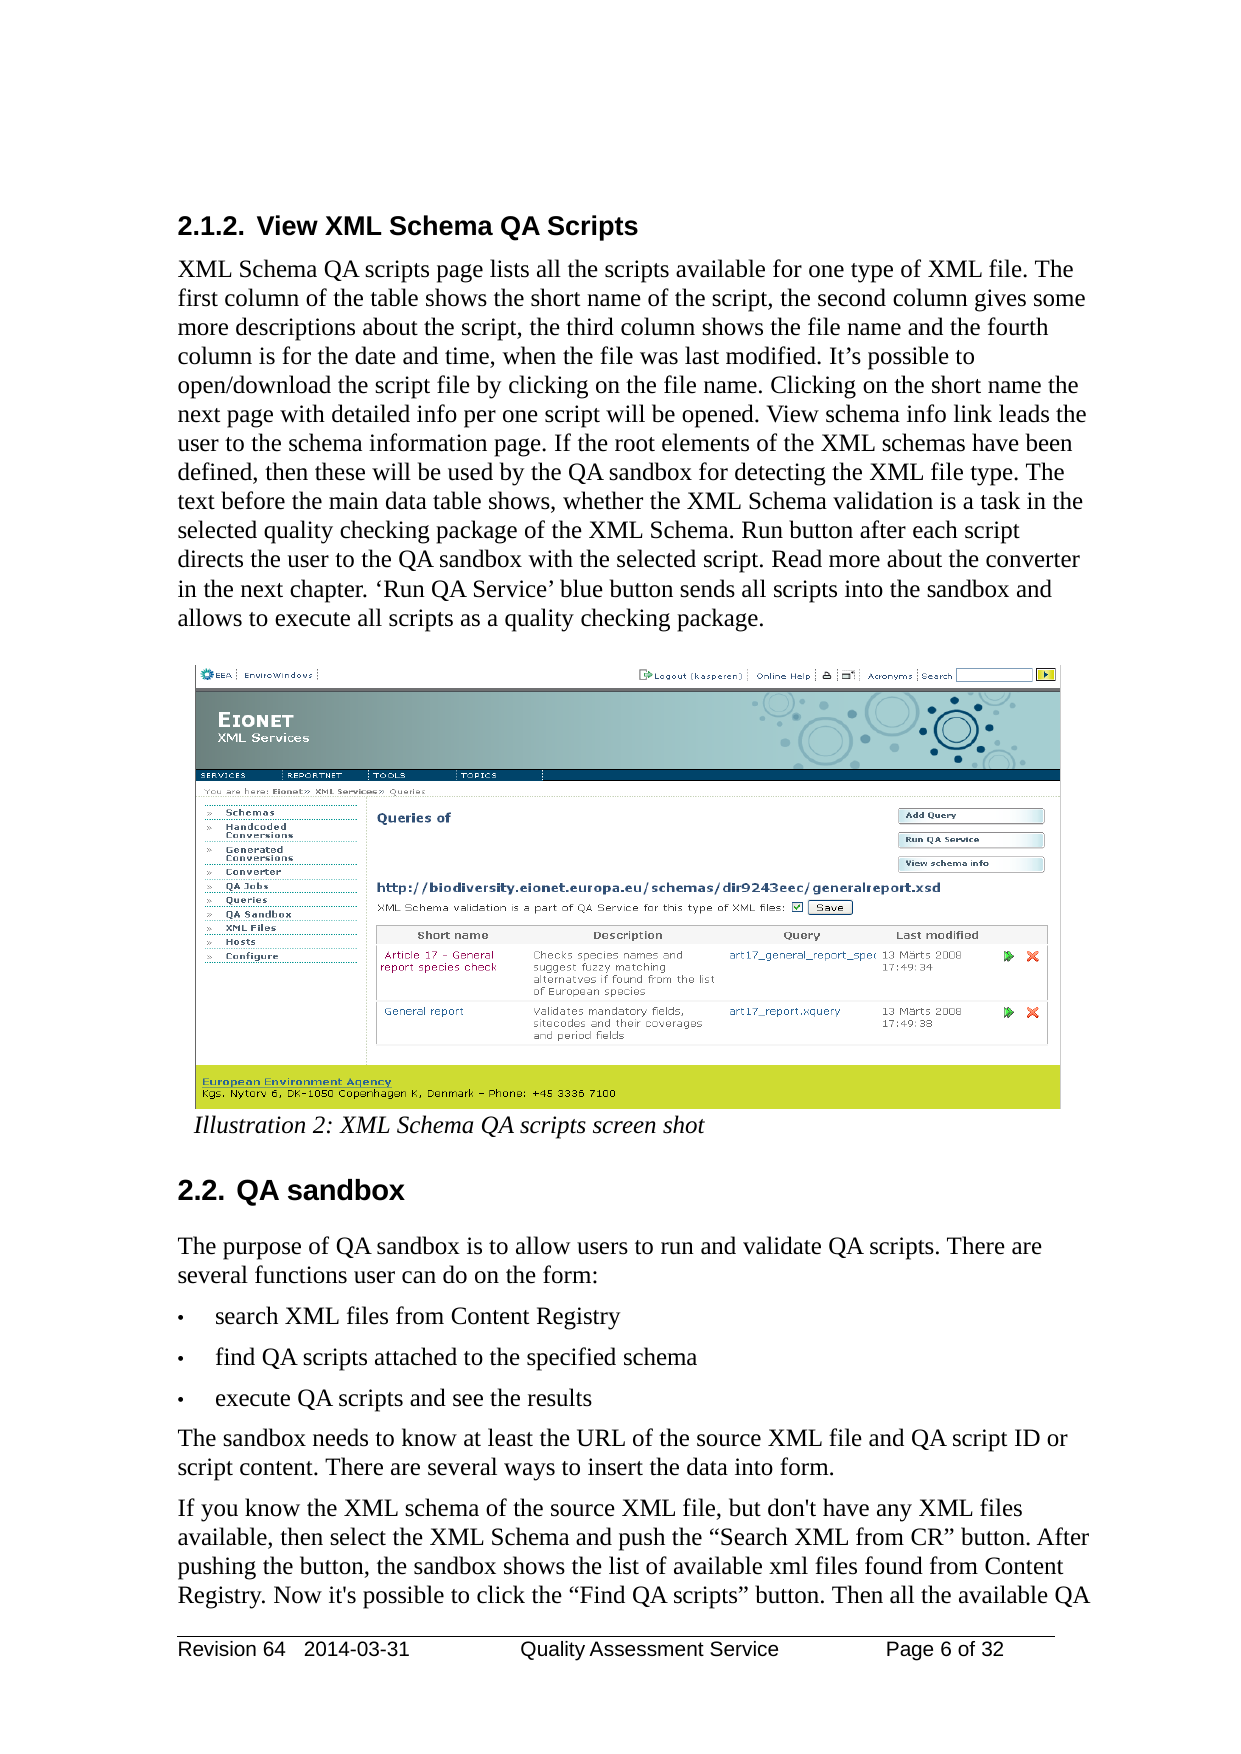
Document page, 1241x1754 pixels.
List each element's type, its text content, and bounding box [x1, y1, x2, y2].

subtitle View XML Schema QA Scripts [177, 210, 1092, 241]
text If you know the XML schema of the source XML file, but don't have any XML files available, then select the XML Schema and push the “Search XML from CR” button. After pushing the button, the sandbox shows the list of available xml files found from Content Registry. Now it's possible to click the “Find QA scripts” button. Then all the available QA [177, 1493, 1092, 1609]
list execute QA scripts and see the results [177, 1382, 1092, 1411]
list find QA scripts attached to the specified schema [177, 1342, 1092, 1371]
subtitle QA sandbox [177, 1172, 1092, 1206]
text XML Schema QA scripts page lists all the scripts available for one type of XML file. The first column of the table shows the short name of the script, the second column gives some more descriptions about the script, the third column shows the file name and the fourth column is for the date and time, when the file was last modified. It’s possible to open/download the script file by clicking on the file name. Clicking on the short name the next page with detailed info per one script will be opened. View schema info link leads the user to the schema information page. If the root elements of the XML schemas have been defined, then these will be used by the QA sandbox for detecting the XML file type. The text before the main data table shows, whether the XML Schema validation is a task in the selected quality checking package of the XML Schema. Run button after each script directs the user to the QA sandbox with the selected script. Read more about the converter in the next chapter. ‘Run QA Service’ blue button sends all scripts into the sandbox and allows to execute all scripts as a quality checking package. [177, 254, 1092, 632]
text Illustration 2: XML Schema QA scripts screen shot [194, 1110, 1061, 1139]
list search XML files from Content Registry [177, 1301, 1092, 1330]
text The purpose of QA sandbox is to allow users to run and validate QA scripts. There are several functions user can do on the form: [177, 1231, 1092, 1289]
text The sandbox needs to know at least the URL of the source XML file and QA script ID or script content. There are several ways to insert the data into form. [177, 1423, 1092, 1481]
